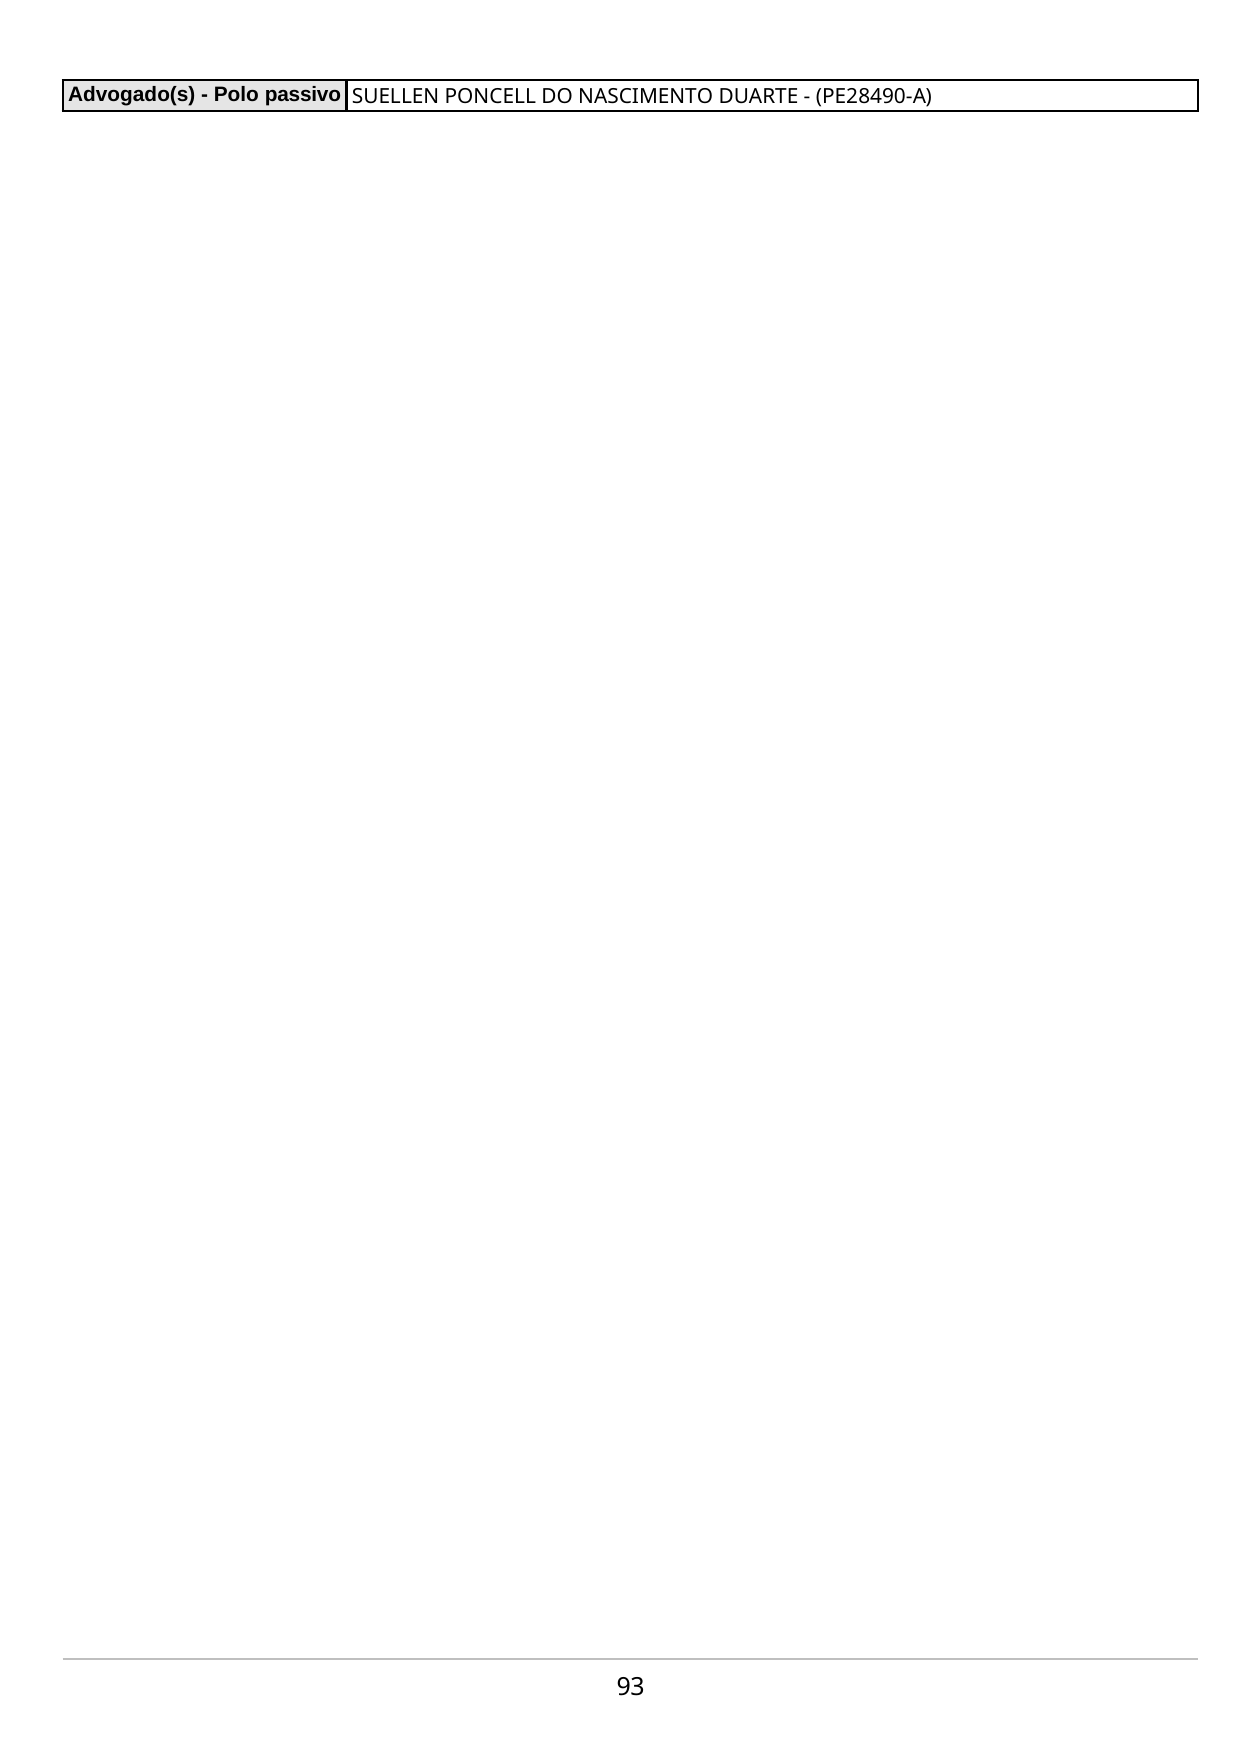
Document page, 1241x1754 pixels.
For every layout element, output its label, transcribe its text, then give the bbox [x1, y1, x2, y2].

table_cell SUELLEN PONCELL DO NASCIMENTO DUARTE - (PE28490-A) [348, 81, 1197, 110]
table_cell Advogado(s) - Polo passivo [64, 81, 345, 110]
